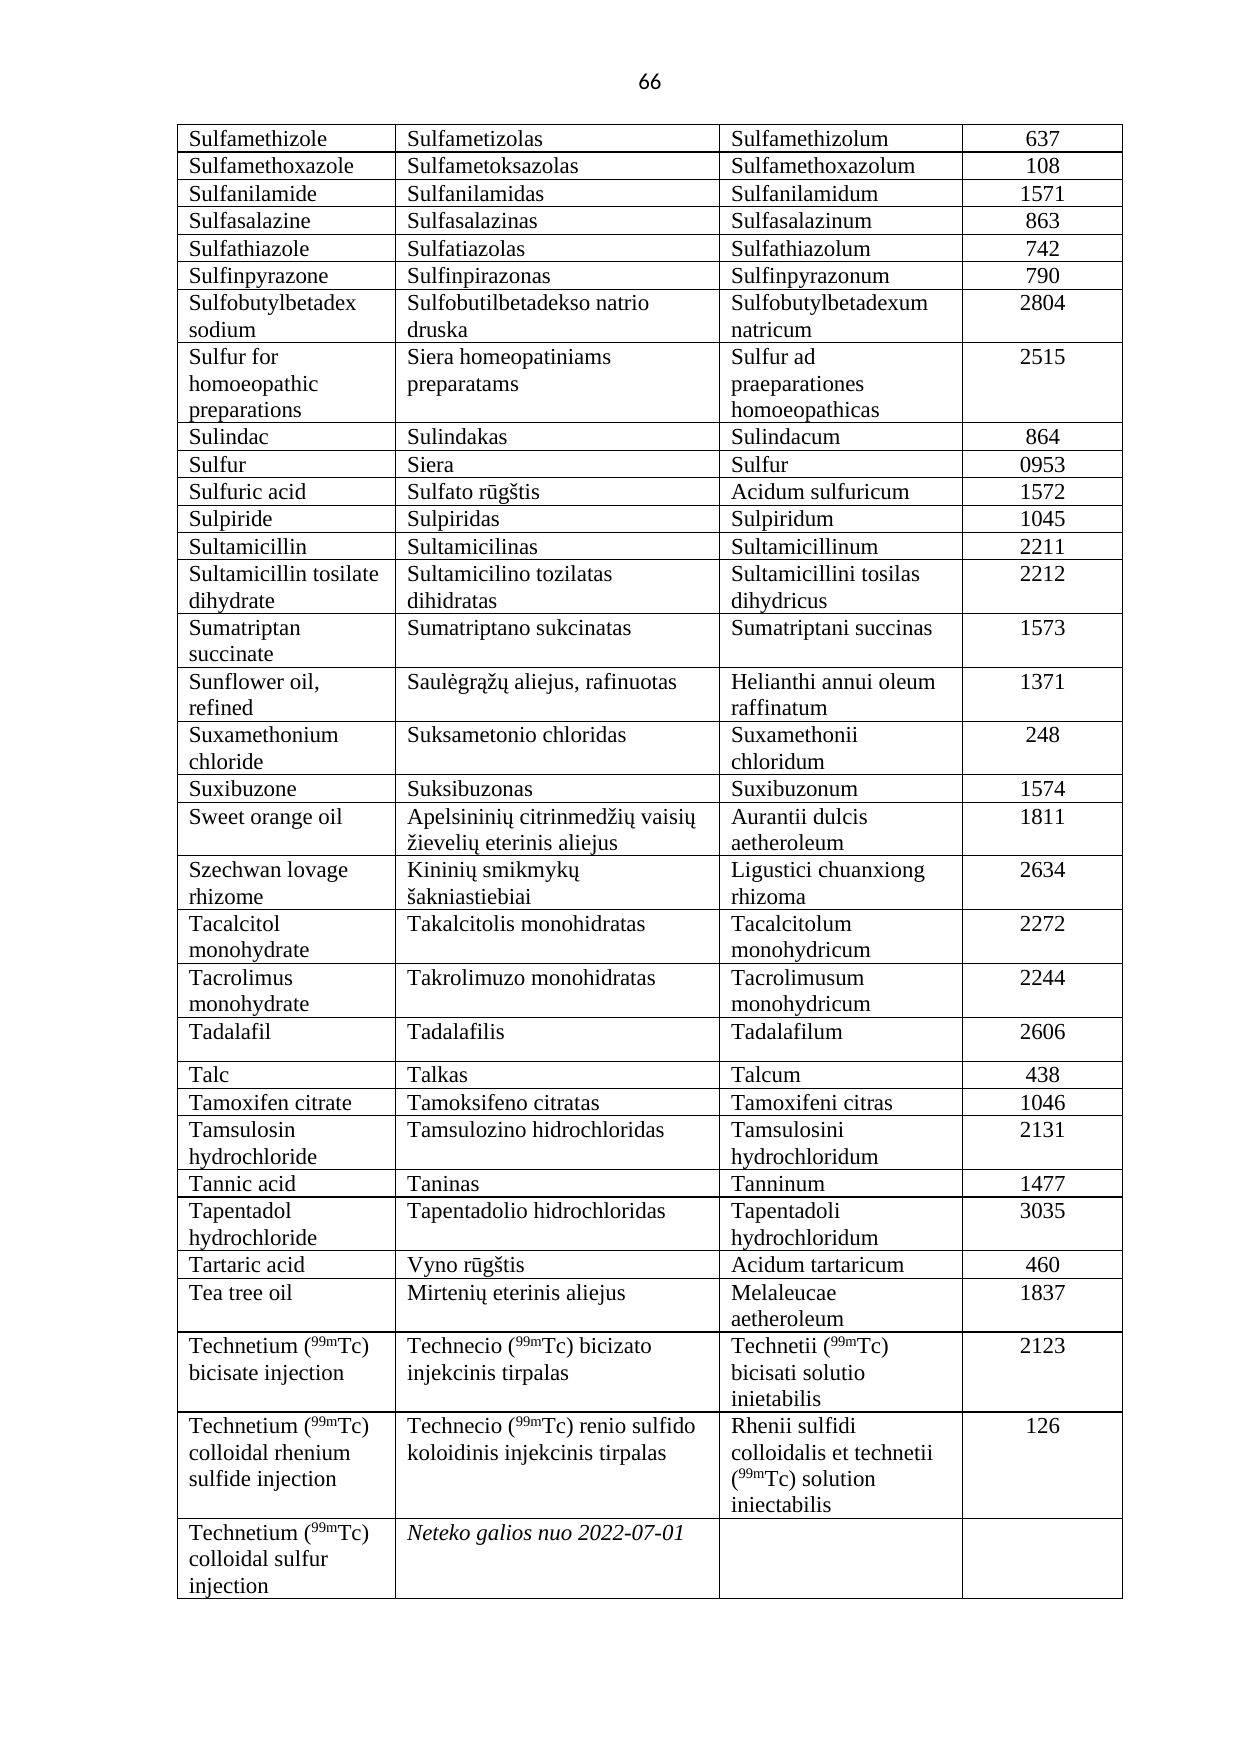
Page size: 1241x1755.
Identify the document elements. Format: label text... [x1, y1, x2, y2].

table_cell 3035 [963, 1198, 1122, 1250]
table_cell Kininių smikmykų šakniastiebiai [396, 856, 719, 909]
table_cell 863 [963, 207, 1122, 234]
table_cell Sulfamethoxazolum [720, 153, 962, 179]
table_cell Sumatriptan succinate [178, 614, 395, 667]
table_cell Tadalafilum [720, 1018, 962, 1061]
table_cell Sultamicillin [178, 533, 395, 559]
table_cell Ligustici chuanxiong rhizoma [720, 856, 962, 909]
table_cell 0953 [963, 451, 1122, 477]
table_cell 1371 [963, 668, 1122, 721]
table_cell 1477 [963, 1170, 1122, 1196]
table_cell Takrolimuzo monohidratas [396, 964, 719, 1017]
table_cell Sulfur [720, 451, 962, 477]
table_cell Sulfur ad praeparationes homoeopathicas [720, 343, 962, 422]
table_cell Sulfanilamidum [720, 180, 962, 206]
table_cell Suxamethonii chloridum [720, 722, 962, 774]
table_cell Tanninum [720, 1170, 962, 1196]
table_cell 108 [963, 153, 1122, 179]
table_cell Sulfobutylbetadex sodium [178, 290, 395, 342]
table_cell Sulindacum [720, 423, 962, 450]
table_cell 790 [963, 262, 1122, 288]
table_cell Suxamethonium chloride [178, 722, 395, 774]
table_cell Talkas [396, 1062, 719, 1088]
table_cell Tacrolimusum monohydricum [720, 964, 962, 1017]
table_cell Sulfamethizolum [720, 125, 962, 151]
table_cell 2272 [963, 910, 1122, 963]
table_cell Sulfinpyrazonum [720, 262, 962, 288]
table_cell 1837 [963, 1279, 1122, 1331]
table_cell Technetium (99mTc) colloidal sulfur injection [178, 1519, 395, 1598]
table_cell Sulfobutilbetadekso natrio druska [396, 290, 719, 342]
table_cell Technecio (99mTc) bicizato injekcinis tirpalas [396, 1333, 719, 1411]
table_cell Sultamicillini tosilas dihydricus [720, 560, 962, 613]
table_cell 2634 [963, 856, 1122, 909]
table_cell Sulfametizolas [396, 125, 719, 151]
table_cell Aurantii dulcis aetheroleum [720, 803, 962, 855]
table_cell Takalcitolis monohidratas [396, 910, 719, 963]
table_cell Tacalcitol monohydrate [178, 910, 395, 963]
table_cell Tartaric acid [178, 1251, 395, 1278]
table_cell Tacrolimus monohydrate [178, 964, 395, 1017]
table_cell Sulfobutylbetadexum natricum [720, 290, 962, 342]
table_cell 2244 [963, 964, 1122, 1017]
table_cell Tapentadoli hydrochloridum [720, 1198, 962, 1250]
table_cell 1572 [963, 478, 1122, 504]
table_cell 1573 [963, 614, 1122, 667]
table_cell Sulindac [178, 423, 395, 450]
table_cell 2804 [963, 290, 1122, 342]
table_cell Tamsulozino hidrochloridas [396, 1116, 719, 1169]
table_cell Sulfatiazolas [396, 235, 719, 261]
table_cell Tamoxifeni citras [720, 1089, 962, 1115]
table_cell Sumatriptani succinas [720, 614, 962, 667]
table_cell Apelsininių citrinmedžių vaisių žievelių eterinis aliejus [396, 803, 719, 855]
table_cell Sulfinpyrazone [178, 262, 395, 288]
table_cell Technetium (99mTc) colloidal rhenium sulfide injection [178, 1413, 395, 1518]
table_cell Suksametonio chloridas [396, 722, 719, 774]
table_cell [963, 1519, 1122, 1598]
table_cell Sulfamethoxazole [178, 153, 395, 179]
table_cell Sulfathiazolum [720, 235, 962, 261]
table_cell Suksibuzonas [396, 775, 719, 802]
table_cell 2212 [963, 560, 1122, 613]
table_cell Tannic acid [178, 1170, 395, 1196]
table_cell Technetii (99mTc) bicisati solutio inietabilis [720, 1333, 962, 1411]
table_cell 1046 [963, 1089, 1122, 1115]
table_cell Siera [396, 451, 719, 477]
table_cell Sultamicillinum [720, 533, 962, 559]
table_cell Sulfasalazinas [396, 207, 719, 234]
table_cell Rhenii sulfidi colloidalis et technetii (99mTc) solution iniectabilis [720, 1413, 962, 1518]
table_cell Sultamicilino tozilatas dihidratas [396, 560, 719, 613]
table_cell 1574 [963, 775, 1122, 802]
table_cell Sulfasalazine [178, 207, 395, 234]
table_cell 2515 [963, 343, 1122, 422]
table_cell Tacalcitolum monohydricum [720, 910, 962, 963]
table_cell Acidum tartaricum [720, 1251, 962, 1278]
table_cell Sulindakas [396, 423, 719, 450]
table_cell Talc [178, 1062, 395, 1088]
table_cell Sulfasalazinum [720, 207, 962, 234]
table_cell Sulfanilamide [178, 180, 395, 206]
table_cell Sulpiridas [396, 506, 719, 532]
table_cell 1045 [963, 506, 1122, 532]
table_cell 438 [963, 1062, 1122, 1088]
table_cell Tamsulosini hydrochloridum [720, 1116, 962, 1169]
table_cell Sulfuric acid [178, 478, 395, 504]
table_cell Vyno rūgštis [396, 1251, 719, 1278]
table_cell Sulpiridum [720, 506, 962, 532]
table_cell Melaleucae aetheroleum [720, 1279, 962, 1331]
table_cell Sunflower oil, refined [178, 668, 395, 721]
table_cell Mirtenių eterinis aliejus [396, 1279, 719, 1331]
table_cell 248 [963, 722, 1122, 774]
table_cell Sulfato rūgštis [396, 478, 719, 504]
table_cell 460 [963, 1251, 1122, 1278]
table_cell Suxibuzone [178, 775, 395, 802]
table_cell Sulfathiazole [178, 235, 395, 261]
table_cell 126 [963, 1413, 1122, 1518]
table_cell 2123 [963, 1333, 1122, 1411]
table_cell Sumatriptano sukcinatas [396, 614, 719, 667]
table_cell Siera homeopatiniams preparatams [396, 343, 719, 422]
table_cell Taninas [396, 1170, 719, 1196]
table_cell Tamoksifeno citratas [396, 1089, 719, 1115]
table_cell Tapentadolio hidrochloridas [396, 1198, 719, 1250]
table_cell Helianthi annui oleum raffinatum [720, 668, 962, 721]
table_cell Tamoxifen citrate [178, 1089, 395, 1115]
table_cell Sulfinpirazonas [396, 262, 719, 288]
table_cell 864 [963, 423, 1122, 450]
table_cell 1811 [963, 803, 1122, 855]
table_cell Sulfur for homoeopathic preparations [178, 343, 395, 422]
table_cell Saulėgrąžų aliejus, rafinuotas [396, 668, 719, 721]
table_cell 2131 [963, 1116, 1122, 1169]
table_cell 2606 [963, 1018, 1122, 1061]
table_cell [720, 1519, 962, 1598]
table_cell Tapentadol hydrochloride [178, 1198, 395, 1250]
table_cell Tadalafil [178, 1018, 395, 1061]
table_cell 2211 [963, 533, 1122, 559]
table_cell Suxibuzonum [720, 775, 962, 802]
table_cell Sulfanilamidas [396, 180, 719, 206]
table_cell Sweet orange oil [178, 803, 395, 855]
table_cell Sulfametoksazolas [396, 153, 719, 179]
table_cell Sultamicillin tosilate dihydrate [178, 560, 395, 613]
table_cell Technetium (99mTc) bicisate injection [178, 1333, 395, 1411]
table_cell Sultamicilinas [396, 533, 719, 559]
table_cell Szechwan lovage rhizome [178, 856, 395, 909]
table_cell Tea tree oil [178, 1279, 395, 1331]
table_cell Neteko galios nuo 2022-07-01 [396, 1519, 719, 1598]
table_cell Technecio (99mTc) renio sulfido koloidinis injekcinis tirpalas [396, 1413, 719, 1518]
table_cell Tadalafilis [396, 1018, 719, 1061]
table_cell 1571 [963, 180, 1122, 206]
table_cell Tamsulosin hydrochloride [178, 1116, 395, 1169]
table_cell Acidum sulfuricum [720, 478, 962, 504]
table_cell 637 [963, 125, 1122, 151]
table_cell Talcum [720, 1062, 962, 1088]
table_cell Sulpiride [178, 506, 395, 532]
table_cell Sulfur [178, 451, 395, 477]
table_cell Sulfamethizole [178, 125, 395, 151]
table_cell 742 [963, 235, 1122, 261]
